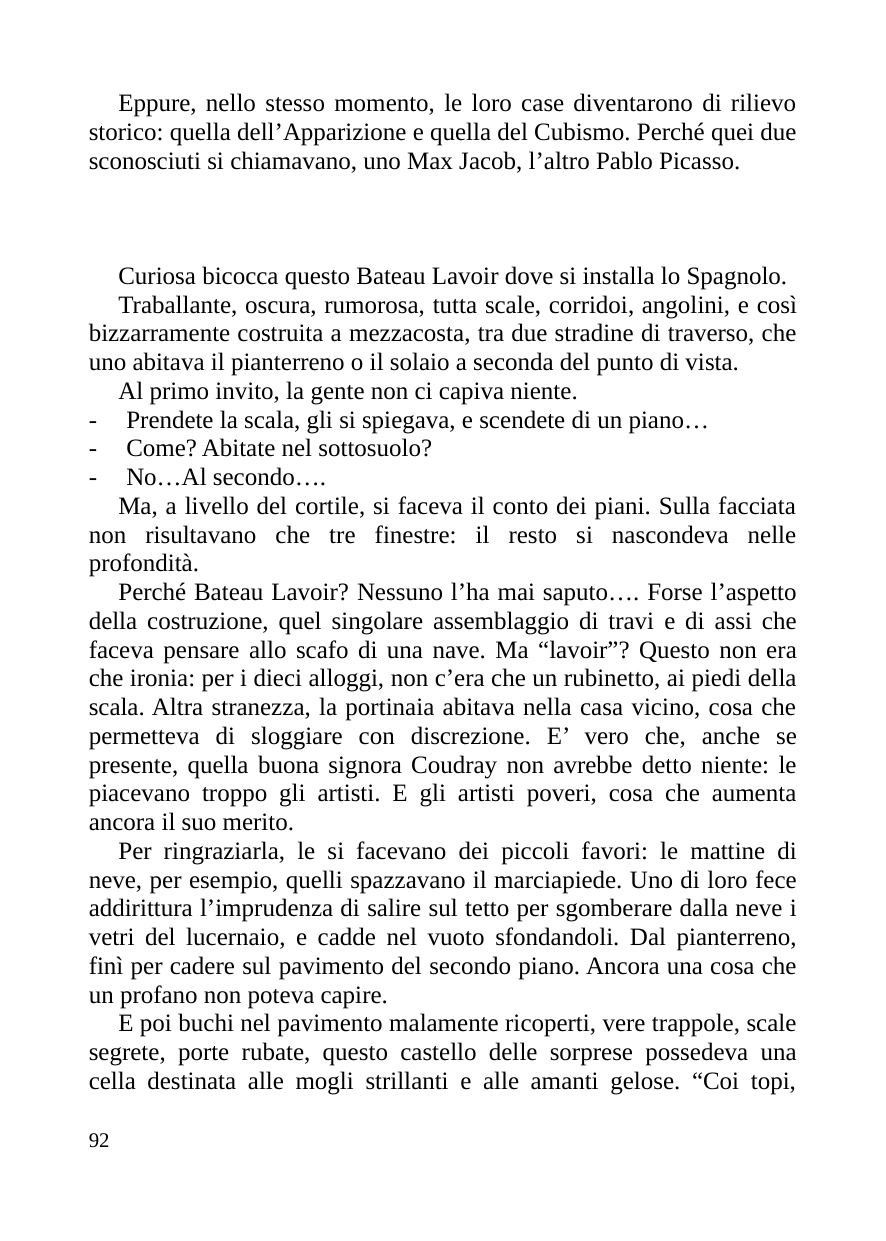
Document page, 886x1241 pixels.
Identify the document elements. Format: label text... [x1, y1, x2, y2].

text Traballante, oscura, rumorosa, tutta scale, corridoi, angolini, e così bizzarramente costruita a mezzacosta, tra due stradine di traverso, che uno abitava il pianterreno o il solaio a seconda del punto di vista. [88, 290, 797, 376]
text E poi buchi nel pavimento malamente ricoperti, vere trappole, scale segrete, porte rubate, questo castello delle sorprese possedeva una cella destinata alle mogli strillanti e alle amanti gelose. “Coi topi, [88, 1008, 797, 1095]
list No…Al secondo…. [88, 462, 797, 491]
text Perché Bateau Lavoir? Nessuno l’ha mai saputo…. Forse l’aspetto della costruzione, quel singolare assemblaggio di travi e di assi che faceva pensare allo scafo di una nave. Ma “lavoir”? Questo non era che ironia: per i dieci alloggi, non c’era che un rubinetto, ai piedi della scala. Altra stranezza, la portinaia abitava nella casa vicino, cosa che permetteva di sloggiare con discrezione. E’ vero che, anche se presente, quella buona signora Coudray non avrebbe detto niente: le piacevano troppo gli artisti. E gli artisti poveri, cosa che aumenta ancora il suo merito. [88, 577, 797, 836]
list Prendete la scala, gli si spiegava, e scendete di un piano… [88, 405, 797, 433]
list Come? Abitate nel sottosuolo? [88, 433, 797, 462]
text Ma, a livello del cortile, si faceva il conto dei piani. Sulla facciata non risultavano che tre finestre: il resto si nascondeva nelle profondità. [88, 491, 797, 577]
text Per ringraziarla, le si facevano dei piccoli favori: le mattine di neve, per esempio, quelli spazzavano il marciapiede. Uno di loro fece addirittura l’imprudenza di salire sul tetto per sgomberare dalla neve i vetri del lucernaio, e cadde nel vuoto sfondandoli. Dal pianterreno, finì per cadere sul pavimento del secondo piano. Ancora una cosa che un profano non poteva capire. [88, 836, 797, 1008]
text Eppure, nello stesso momento, le loro case diventarono di rilievo storico: quella dell’Apparizione e quella del Cubismo. Perché quei due sconosciuti si chiamavano, uno Max Jacob, l’altro Pablo Picasso. [88, 88, 797, 175]
text Al primo invito, la gente non ci capiva niente. [88, 376, 797, 405]
text Curiosa bicocca questo Bateau Lavoir dove si installa lo Spagnolo. [88, 261, 797, 290]
